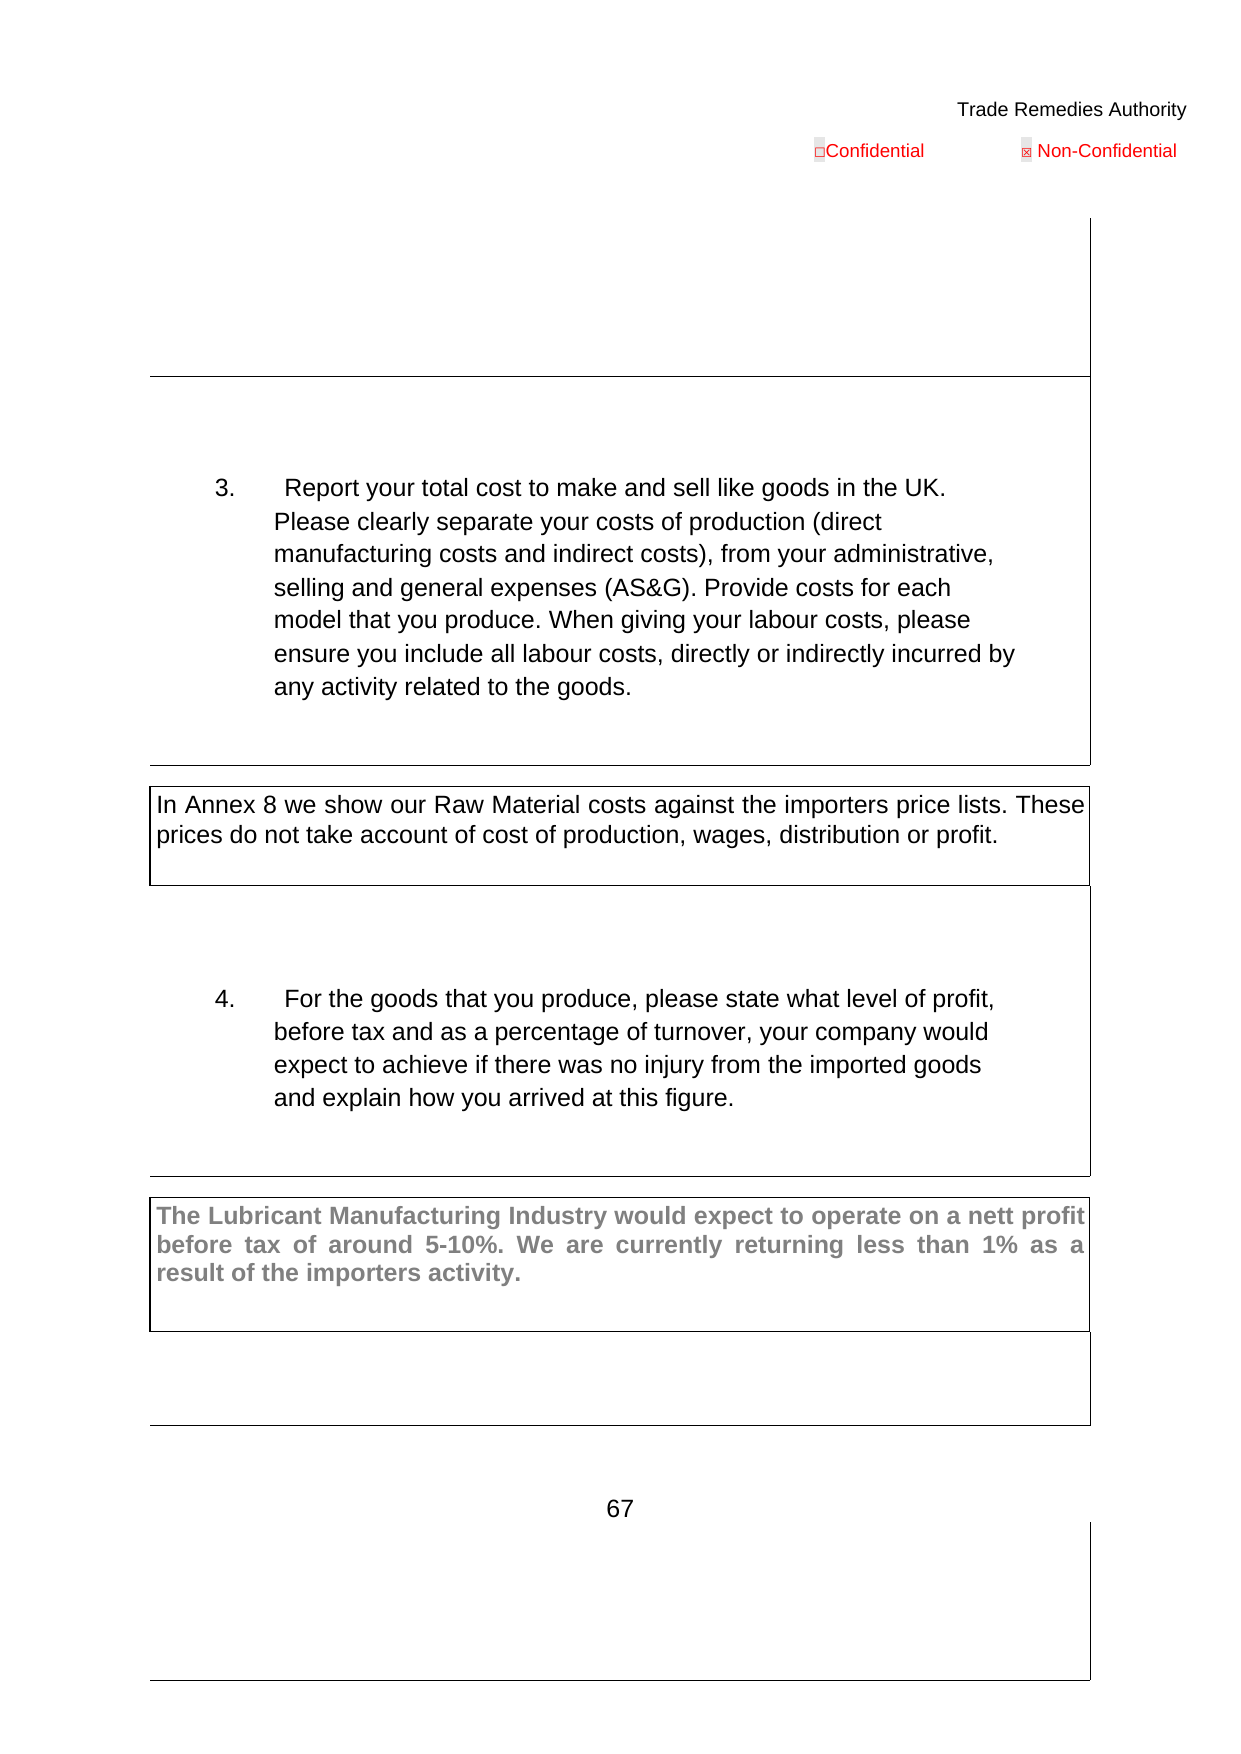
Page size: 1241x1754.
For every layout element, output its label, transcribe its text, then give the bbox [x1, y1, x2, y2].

list For the goods that you produce, please state what level of profit, before tax and as a percentage of turnover, your company would expect to achieve if there was no injury from the imported goods and explain how you arrived at this figure. [150, 919, 1090, 1176]
table_header The Lubricant Manufacturing Industry would expect to operate on a nett profit before tax of around 5-10%. We are currently returning less than 1% as a result of the importers activity. [151, 1198, 1089, 1331]
list Report your total cost to make and sell like goods in the UK. Please clearly separate your costs of production (direct manufacturing costs and indirect costs), from your administrative, selling and general expenses (AS&G). Provide costs for each model that you produce. When giving your labour costs, please ensure you include all labour costs, directly or indirectly incurred by any activity related to the goods. [150, 409, 1090, 765]
table_header In Annex 8 we show our Raw Material costs against the importers price lists. These prices do not take account of cost of production, wages, distribution or profit. [151, 787, 1089, 885]
